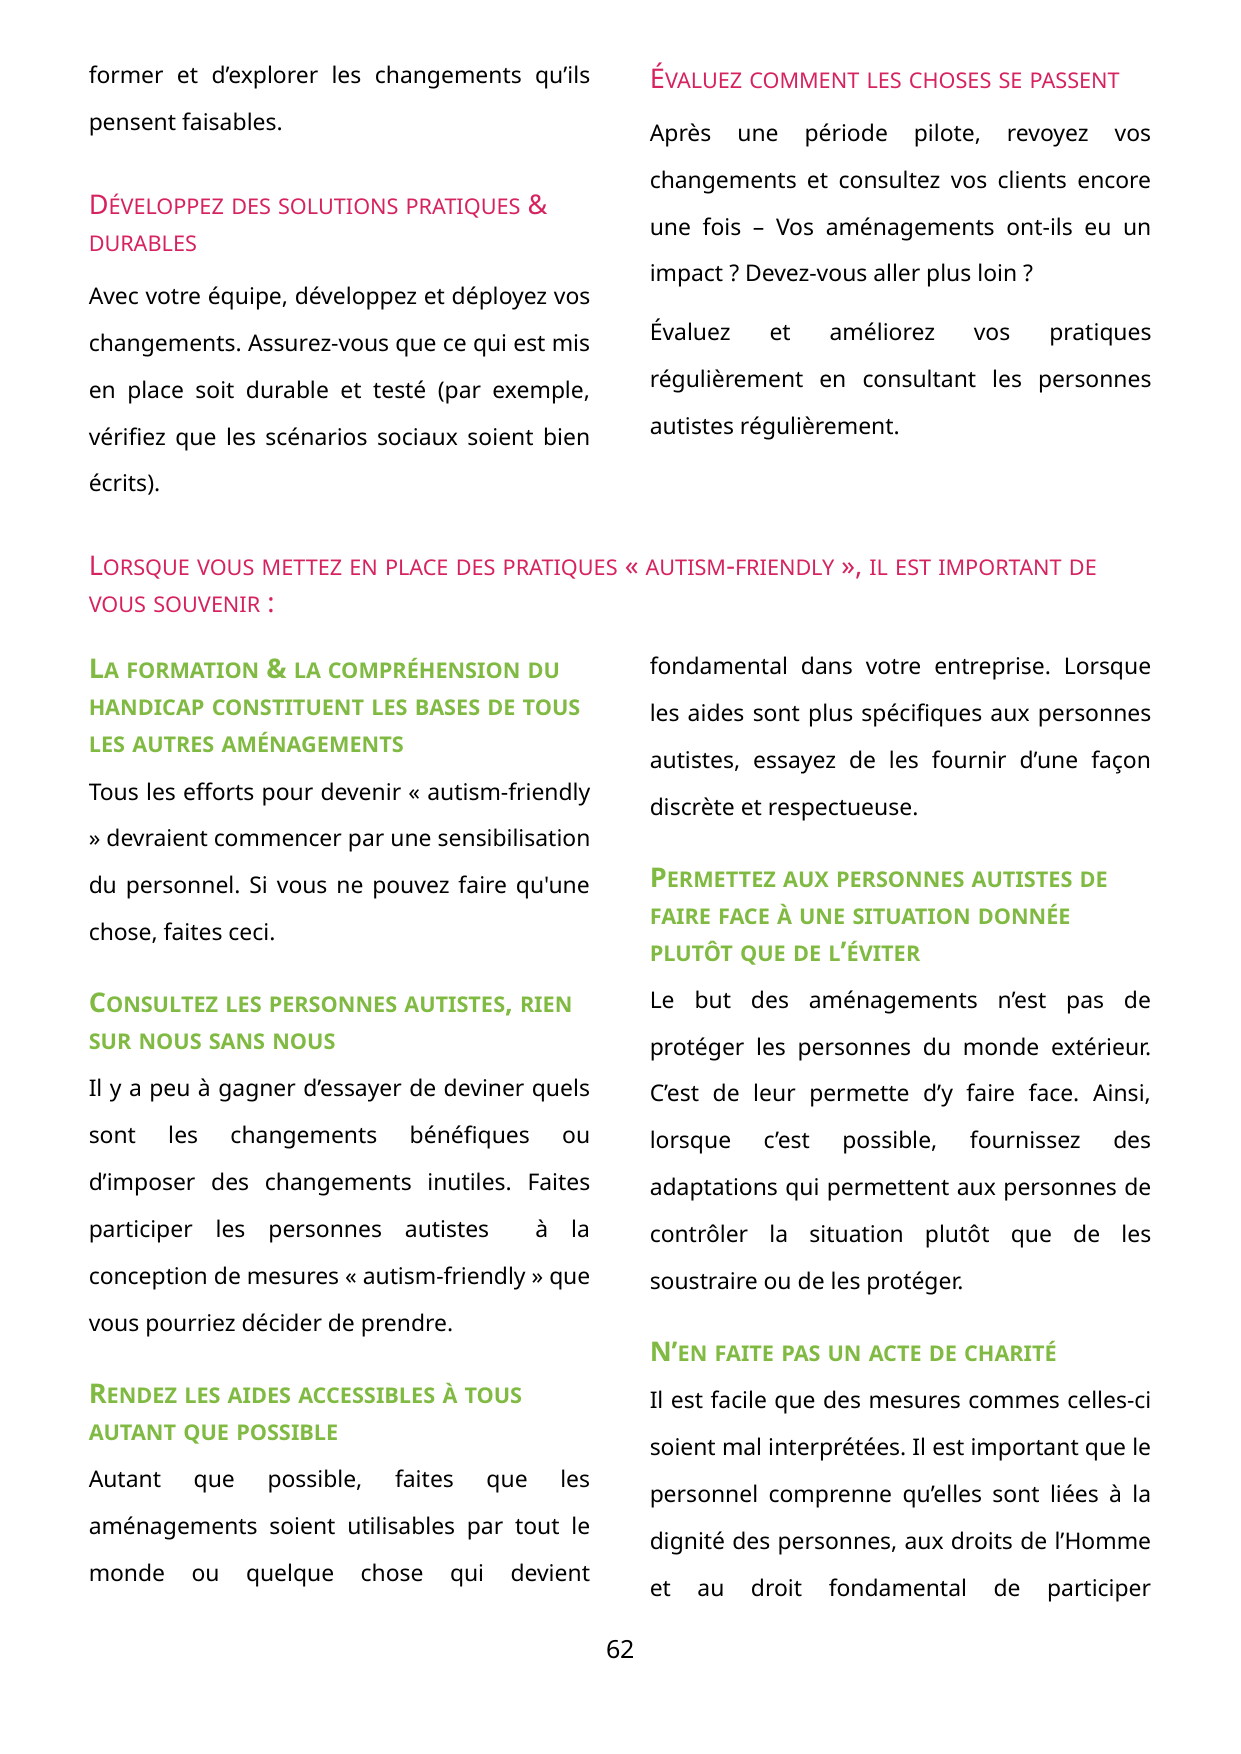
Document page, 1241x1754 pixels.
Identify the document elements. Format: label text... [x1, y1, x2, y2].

text former et d’explorer les changements qu’ils pensent faisables. [88, 59, 591, 137]
text Évaluez et améliorez vos pratiques régulièrement en consultant les personnes autistes régulièrement. [649, 316, 1152, 441]
text Il est facile que des mesures commes celles-ci soient mal interprétées. Il est important que le personnel comprenne qu’elles sont liées à la dignité des personnes, aux droits de l’Homme et au droit fondamental de participer [649, 1384, 1152, 1603]
subtitle Consultez les personnes autistes, rien sur nous sans nous [88, 984, 591, 1057]
text Avec votre équipe, développez et déployez vos changements. Assurez-vous que ce qui est mis en place soit durable et testé (par exemple, vérifiez que les scénarios sociaux soient bien écrits). [88, 280, 591, 498]
subtitle Évaluez comment les choses se passent [649, 59, 1152, 96]
text Après une période pilote, revoyez vos changements et consultez vos clients encore une fois – Vos aménagements ont-ils eu un impact ? Devez-vous aller plus loin ? [649, 117, 1152, 288]
subtitle N’en faite pas un acte de charité [649, 1332, 1152, 1369]
text Autant que possible, faites que les aménagements soient utilisables par tout le monde ou quelque chose qui devient [88, 1463, 591, 1588]
text Tous les efforts pour devenir « autism-friendly » devraient commencer par une sensibilisation du personnel. Si vous ne pouvez faire qu'une chose, faites ceci. [88, 775, 591, 947]
text Le but des aménagements n’est pas de protéger les personnes du monde extérieur. C’est de leur permette d’y faire face. Ainsi, lorsque c’est possible, fournissez des adaptations qui permettent aux personnes de contrôler la situation plutôt que de les soustraire ou de les protéger. [649, 984, 1152, 1296]
text Il y a peu à gagner d’essayer de deviner quels sont les changements bénéfiques ou d’imposer des changements inutiles. Faites participer les personnes autistes à la conception de mesures « autism-friendly » que vous pourriez décider de prendre. [88, 1072, 591, 1338]
subtitle Lorsque vous mettez en place des pratiques « autism-friendly », il est important de vous souvenir : [88, 547, 1152, 620]
subtitle Développez des solutions pratiques & durables [88, 185, 591, 259]
subtitle Rendez les aides accessibles à tous autant que possible [88, 1374, 591, 1448]
text fondamental dans votre entreprise. Lorsque les aides sont plus spécifiques aux personnes autistes, essayez de les fournir d’une façon discrète et respectueuse. [649, 650, 1152, 822]
subtitle La formation & la compréhension du handicap constituent les bases de tous les autres aménagements [88, 650, 591, 761]
subtitle Permettez aux personnes autistes de faire face à une situation donnée plutôt que de l’éviter [649, 858, 1152, 969]
